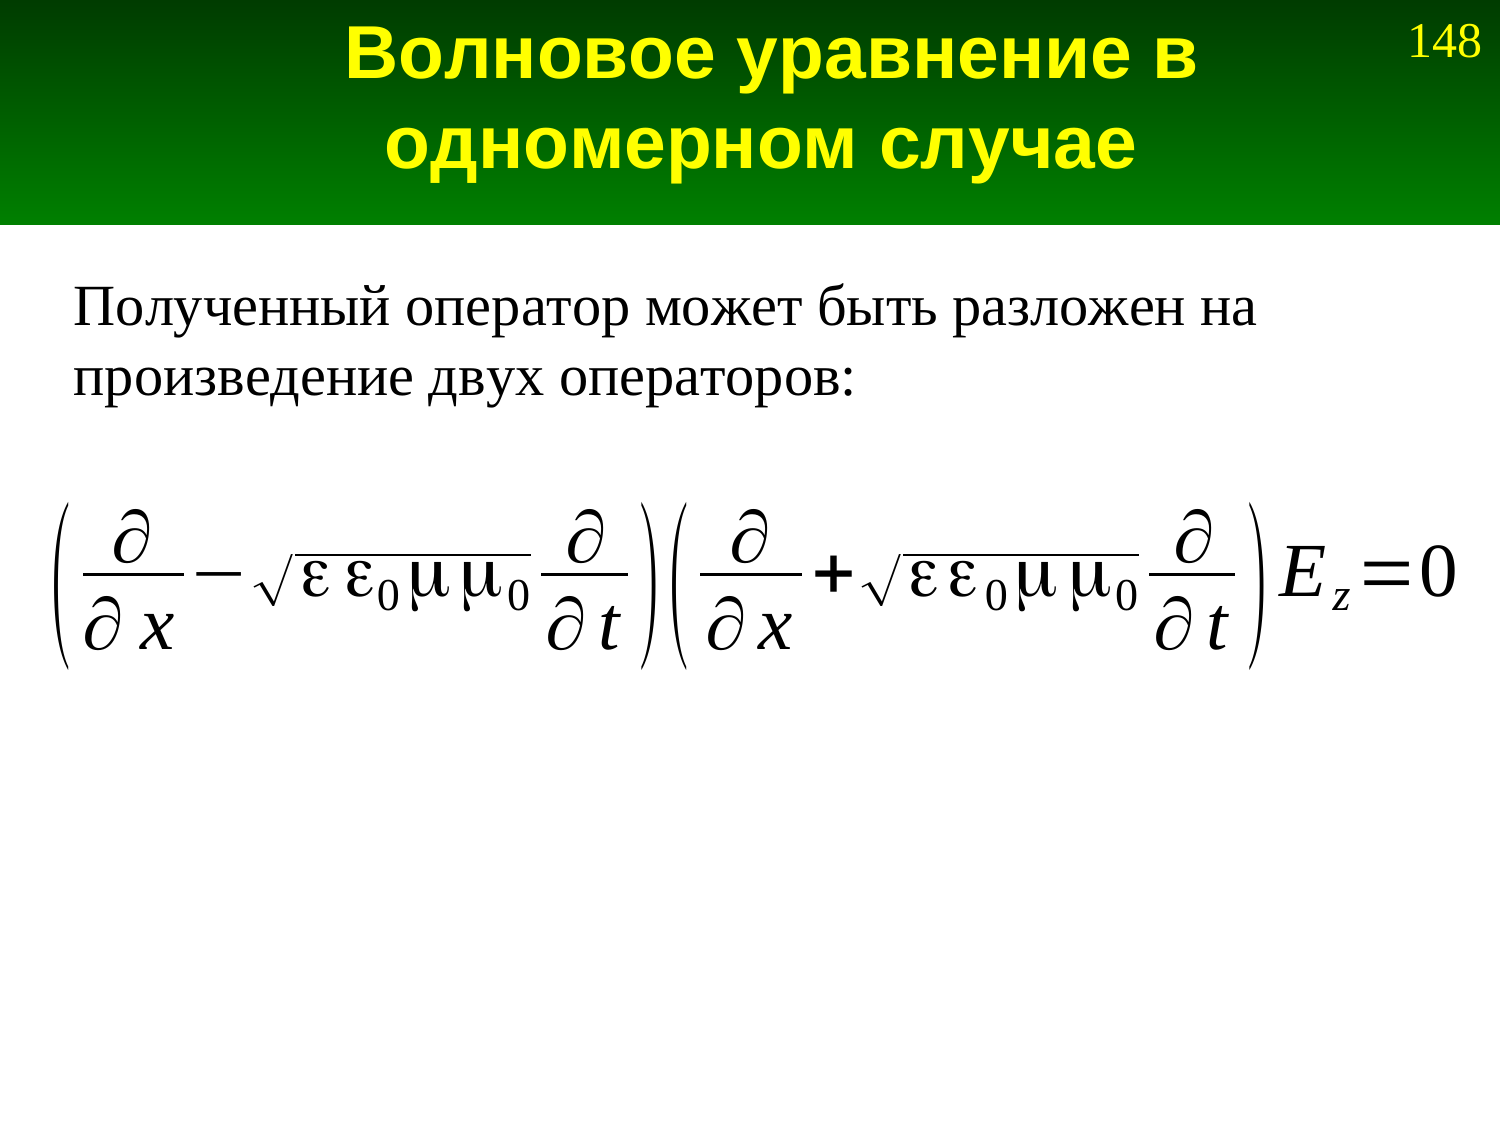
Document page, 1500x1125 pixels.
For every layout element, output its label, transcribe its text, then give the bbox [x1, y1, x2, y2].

text_box Полученный оператор может быть разложен на произведение двух операторов: [59, 259, 1441, 485]
chart [29, 496, 1480, 673]
title Волновое уравнение в одномерном случае [123, 0, 1399, 192]
